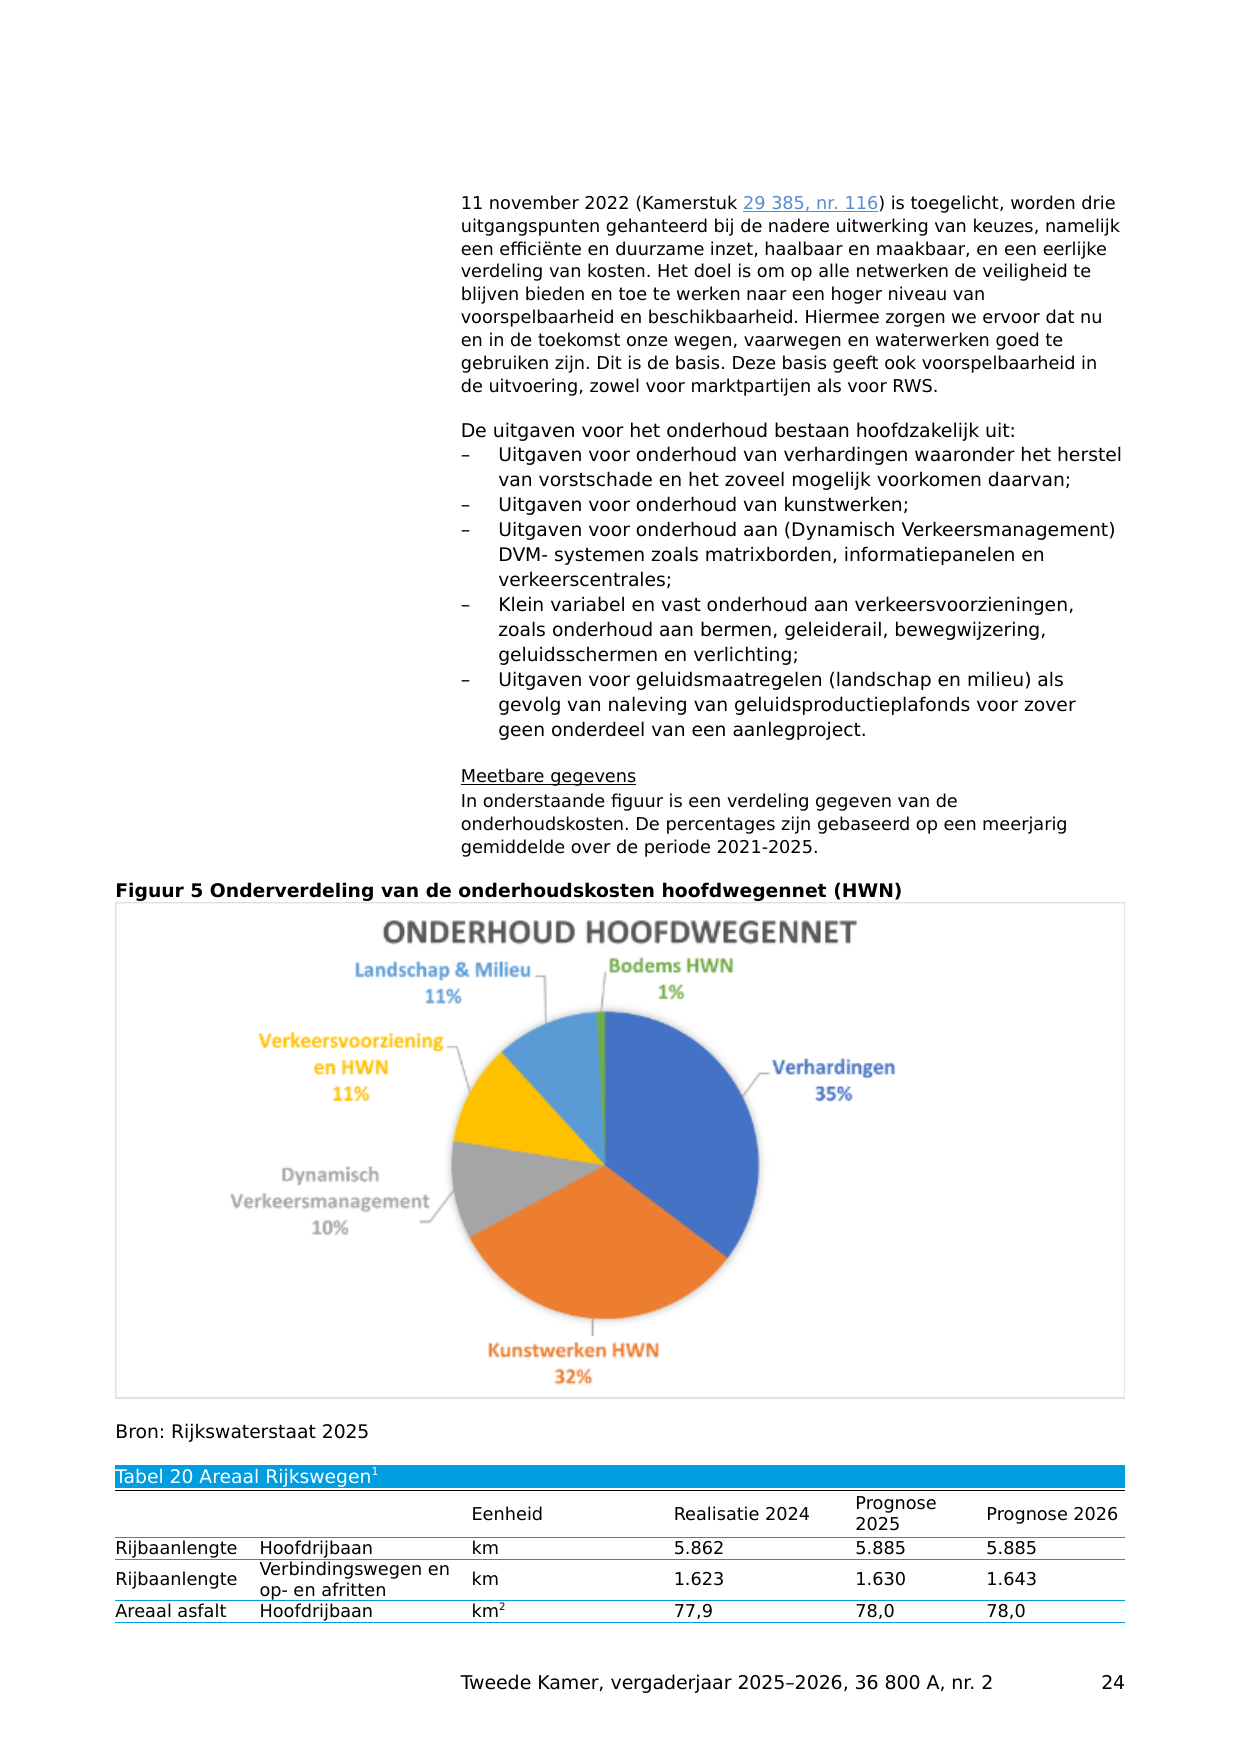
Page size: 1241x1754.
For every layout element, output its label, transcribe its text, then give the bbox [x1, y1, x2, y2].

table_cell 1.623 [671, 1560, 852, 1600]
text 11 november 2022 (Kamerstuk 29 385, nr. 116) is toegelicht, worden drie uitgangspunten gehanteerd bij de nadere uitwerking van keuzes, namelijk een efficiënte en duurzame inzet, haalbaar en maakbaar, en een eerlijke verdeling van kosten. Het doel is om op alle netwerken de veiligheid te blijven bieden en toe te werken naar een hoger niveau van voorspelbaarheid en beschikbaarheid. Hiermee zorgen we ervoor dat nu en in de toekomst onze wegen, vaarwegen en waterwerken goed te gebruiken zijn. Dit is de basis. Deze basis geeft ook voorspelbaarheid in de uitvoering, zowel voor marktpartijen als voor RWS. [461, 191, 1125, 397]
table_cell 5.885 [983, 1538, 1125, 1558]
table_cell Hoofdrijbaan [256, 1538, 468, 1558]
title Figuur 5 Onderverdeling van de onderhoudskosten hoofdwegennet (HWN) [115, 881, 1125, 902]
list Uitgaven voor onderhoud van kunstwerken; [461, 492, 1125, 517]
table_cell 5.885 [852, 1538, 983, 1558]
text Bron: Rijkswaterstaat 2025 [115, 1421, 1125, 1443]
table_cell km [469, 1538, 671, 1558]
table_cell km2 [469, 1601, 671, 1621]
table_cell 5.862 [671, 1538, 852, 1558]
list Uitgaven voor geluidsmaatregelen (landschap en milieu) als gevolg van naleving van geluidsproductieplafonds voor zover geen onderdeel van een aanlegproject. [461, 667, 1125, 742]
table_cell Verbindingswegen en op- en afritten [256, 1560, 468, 1600]
table_cell [115, 1491, 256, 1537]
table_cell Prognose 2026 [983, 1491, 1125, 1537]
table_cell 1.643 [983, 1560, 1125, 1600]
table_cell km [469, 1560, 671, 1600]
table_cell Rijbaanlengte [115, 1560, 256, 1600]
text De uitgaven voor het onderhoud bestaan hoofdzakelijk uit: [461, 420, 1125, 442]
table_cell Prognose 2025 [852, 1491, 983, 1537]
table_cell 78,0 [852, 1601, 983, 1621]
table_cell Areaal asfalt [115, 1601, 256, 1621]
list Klein variabel en vast onderhoud aan verkeersvoorzieningen, zoals onderhoud aan bermen, geleiderail, bewegwijzering, geluidsschermen en verlichting; [461, 592, 1125, 667]
text In onderstaande figuur is een verdeling gegeven van de onderhoudskosten. De percentages zijn gebaseerd op een meerjarig gemiddelde over de periode 2021-2025. [461, 789, 1125, 858]
table_cell [256, 1491, 468, 1537]
text Meetbare gegevens [461, 764, 1125, 787]
list Uitgaven voor onderhoud aan (Dynamisch Verkeersmanagement) DVM- systemen zoals matrixborden, informatiepanelen en verkeerscentrales; [461, 517, 1125, 592]
table_cell 78,0 [983, 1601, 1125, 1621]
table_cell Rijbaanlengte [115, 1538, 256, 1558]
table_cell Eenheid [469, 1491, 671, 1537]
table_cell 1.630 [852, 1560, 983, 1600]
list Uitgaven voor onderhoud van verhardingen waaronder het herstel van vorstschade en het zoveel mogelijk voorkomen daarvan; [461, 442, 1125, 492]
table_cell Realisatie 2024 [671, 1491, 852, 1537]
table_cell Hoofdrijbaan [256, 1601, 468, 1621]
table_cell 77,9 [671, 1601, 852, 1621]
